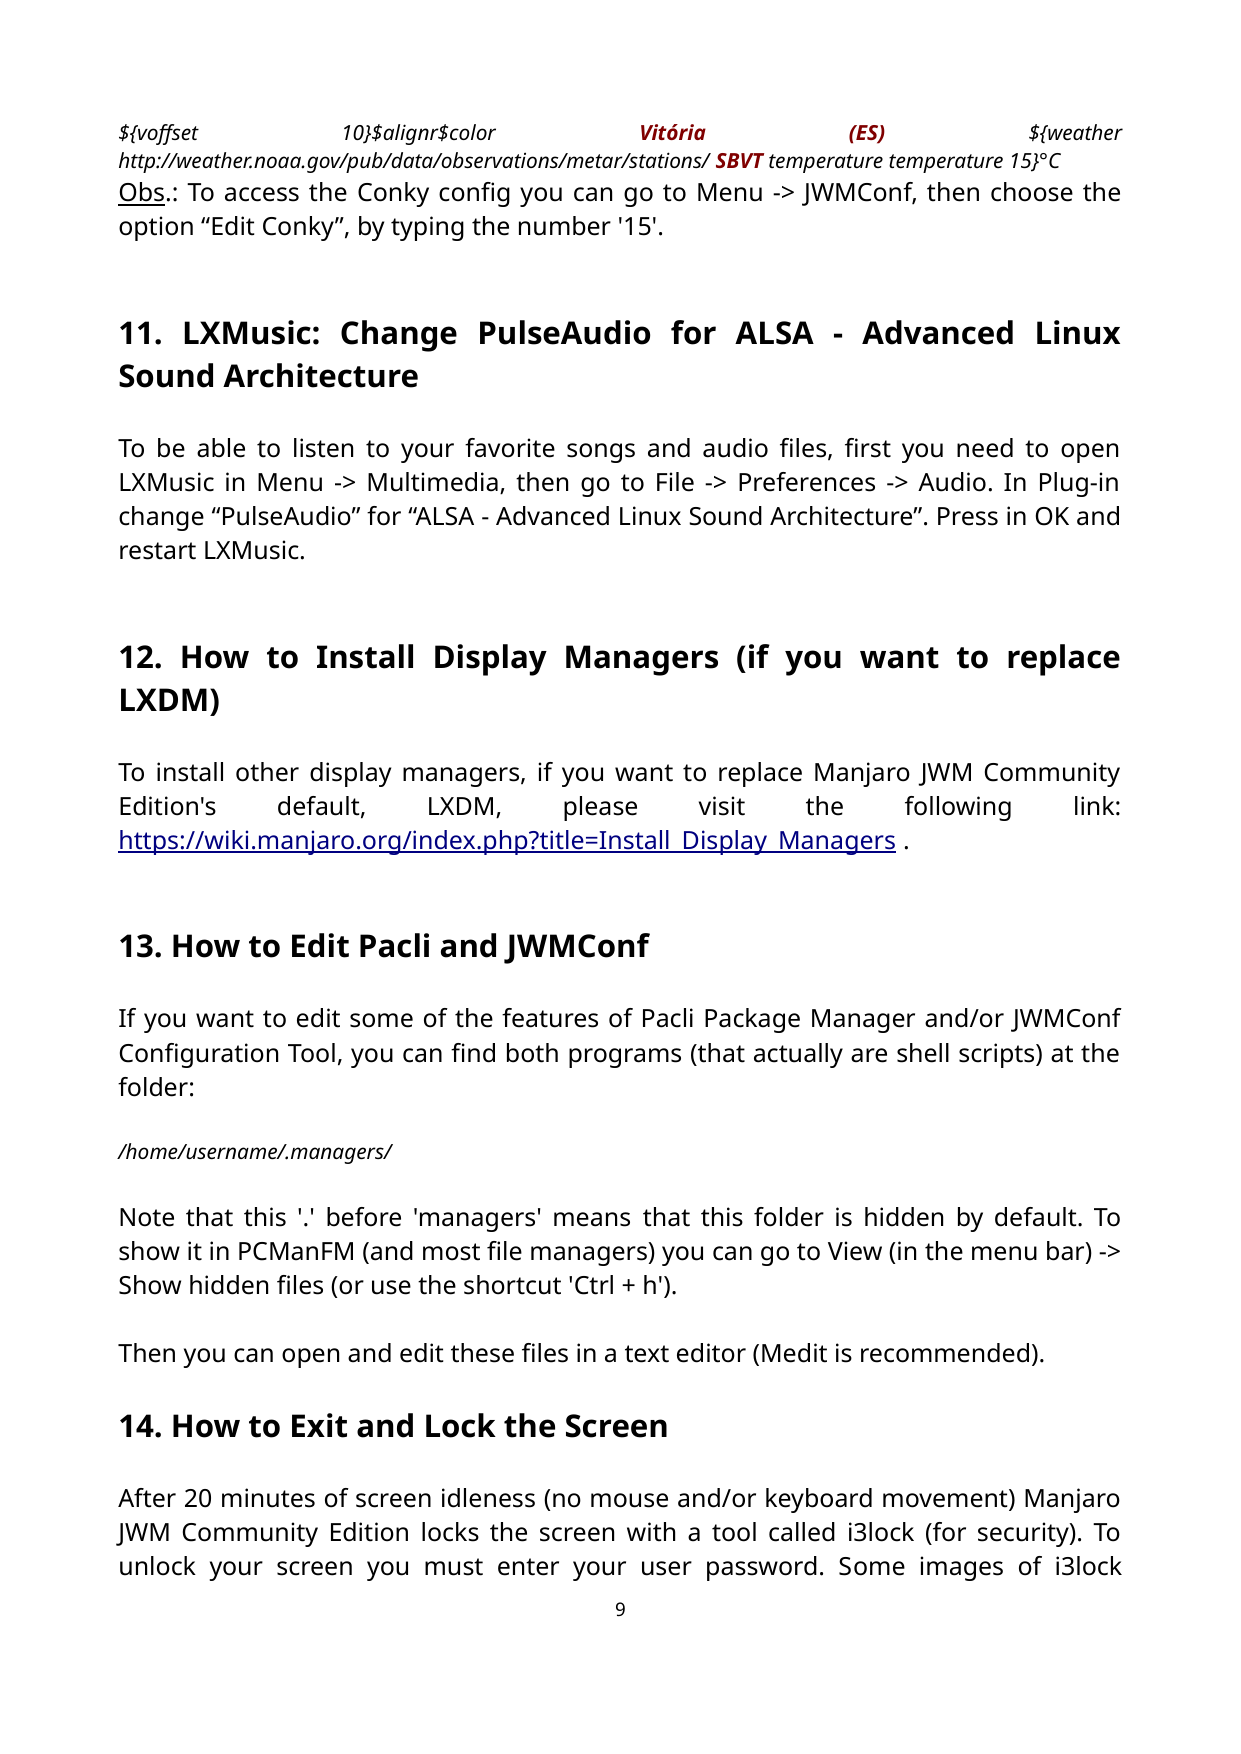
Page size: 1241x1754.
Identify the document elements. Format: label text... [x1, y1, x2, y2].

text Note that this '.' before 'managers' means that this folder is hidden by default. To show it in PCManFM (and most file managers) you can go to View (in the menu bar) -> Show hidden files (or use the shortcut 'Ctrl + h'). [118, 1200, 1122, 1302]
text ${voffset 10}$alignr$color Vitória (ES) ${weather http://weather.noaa.gov/pub/data/observations/metar/stations/ SBVT temperature temperature 15}°C [118, 118, 1122, 175]
text To install other display managers, if you want to replace Manjaro JWM Community Edition's default, LXDM, please visit the following link: https://wiki.manjaro.org/index.php?title=Install_Display_Managers . [118, 754, 1122, 856]
text After 20 minutes of screen idleness (no mouse and/or keyboard movement) Manjaro JWM Community Edition locks the screen with a tool called i3lock (for security). To unlock your screen you must enter your user password. Some images of i3lock [118, 1481, 1122, 1583]
text Then you can open and edit these files in a text editor (Medit is recommended). [118, 1336, 1122, 1370]
text 11. LXMusic: Change PulseAudio for ALSA - Advanced Linux Sound Architecture [118, 311, 1122, 396]
text Obs.: To access the Conky config you can go to Menu -> JWMConf, then choose the option “Edit Conky”, by typing the number '15'. [118, 175, 1122, 243]
text /home/username/.managers/ [118, 1137, 1122, 1166]
text To be able to listen to your favorite songs and audio files, first you need to open LXMusic in Menu -> Multimedia, then go to File -> Preferences -> Audio. In Plug-in change “PulseAudio” for “ALSA - Advanced Linux Sound Architecture”. Press in OK and restart LXMusic. [118, 431, 1122, 567]
text If you want to edit some of the features of Pacli Package Manager and/or JWMConf Configuration Tool, you can find both programs (that actually are shell scripts) at the folder: [118, 1001, 1122, 1103]
text 12. How to Install Display Managers (if you want to replace LXDM) [118, 635, 1122, 720]
subtitle 13. How to Edit Pacli and JWMConf [118, 924, 1122, 967]
subtitle 14. How to Exit and Lock the Screen [118, 1404, 1122, 1447]
